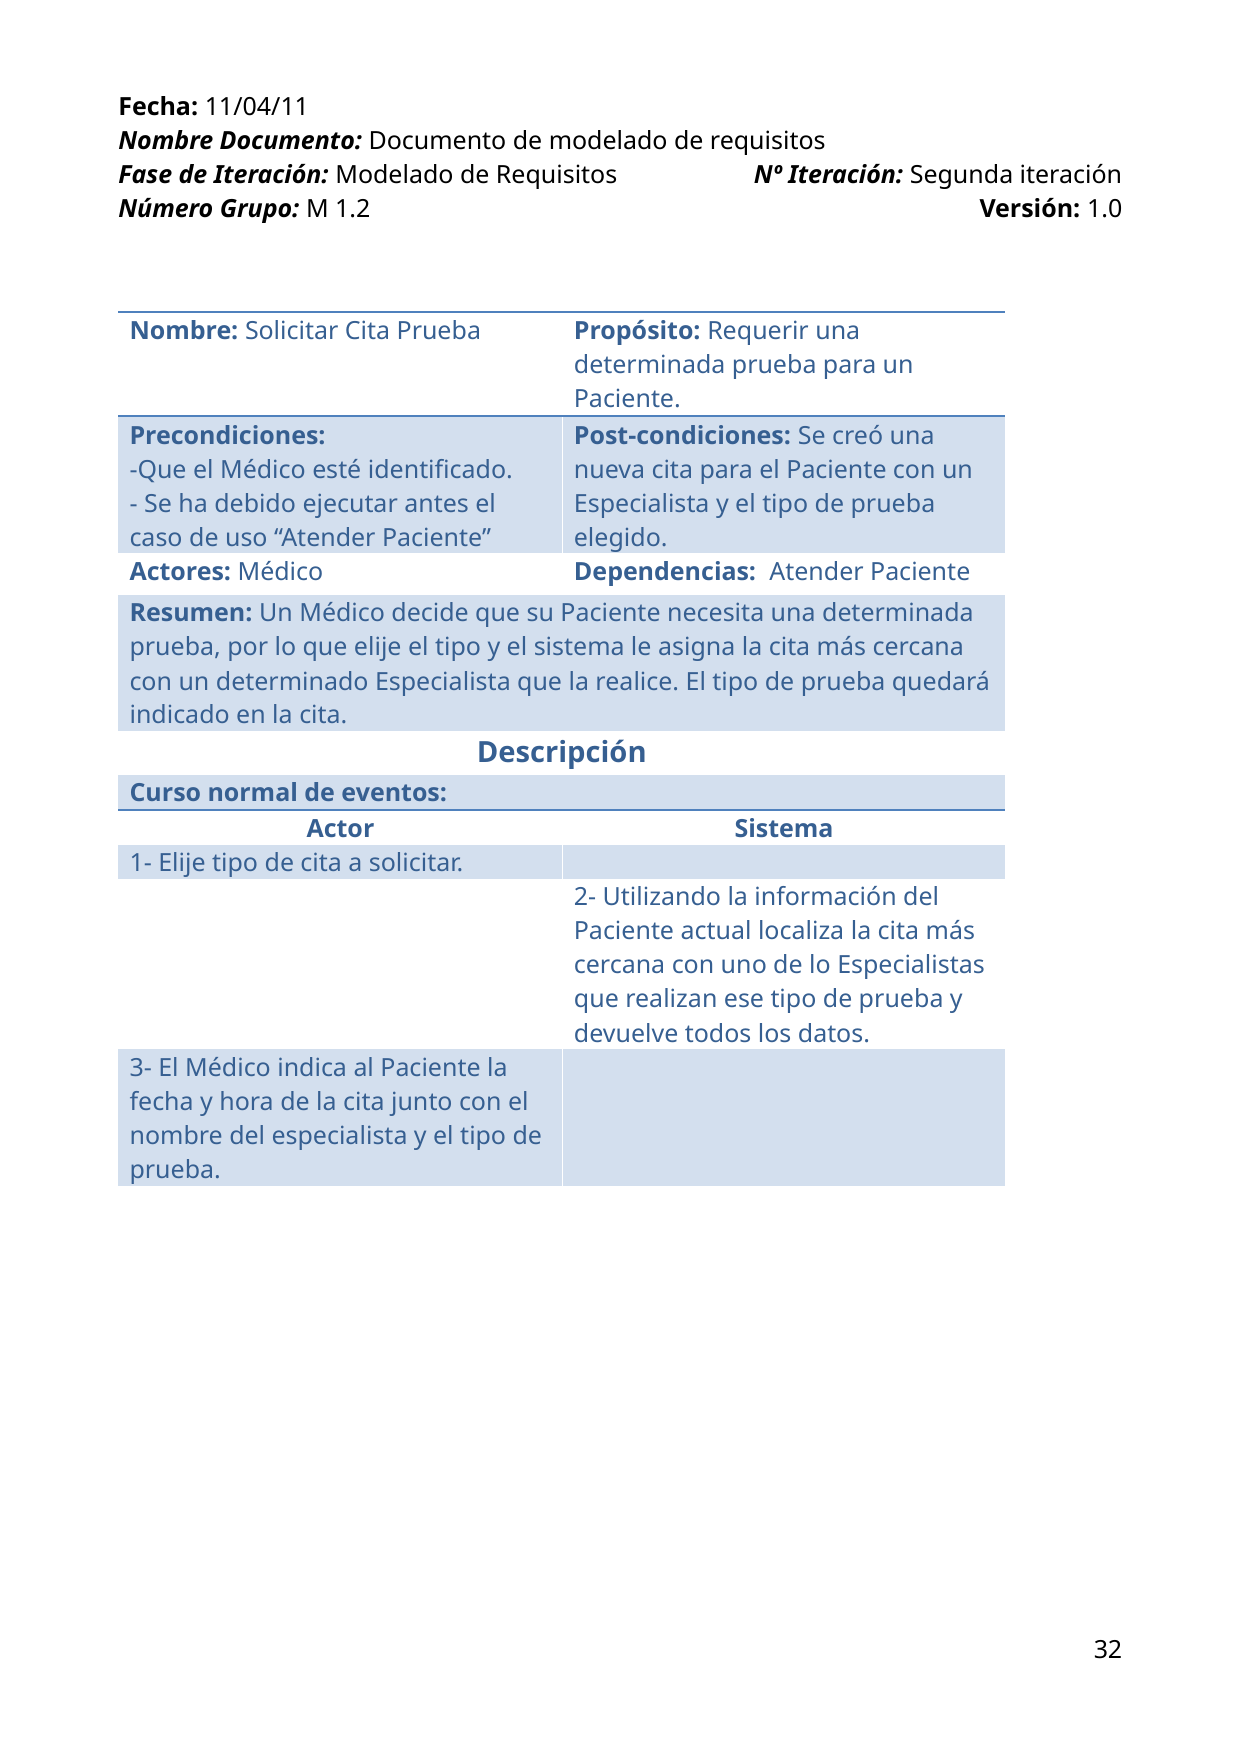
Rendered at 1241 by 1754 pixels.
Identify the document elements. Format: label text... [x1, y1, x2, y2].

table_cell Actores: Médico [118, 554, 562, 595]
table_cell 2- Utilizando la información del Paciente actual localiza la cita más cercana con uno de lo Especialistas que realizan ese tipo de prueba y devuelve todos los datos. [563, 879, 1005, 1049]
table_cell 1- Elije tipo de cita a solicitar. [118, 845, 562, 879]
table_cell Dependencias: Atender Paciente [563, 554, 1005, 595]
table_cell [563, 845, 1005, 879]
table_cell Descripción [118, 731, 1005, 775]
table_cell Precondiciones: -Que el Médico esté identificado. - Se ha debido ejecutar antes el caso de uso “Atender Paciente” [118, 417, 562, 553]
table_header Nombre: Solicitar Cita Prueba [118, 313, 562, 415]
table_cell Sistema [563, 811, 1005, 845]
table_cell Post-condiciones: Se creó una nueva cita para el Paciente con un Especialista y el tipo de prueba elegido. [563, 417, 1005, 553]
table_cell Actor [118, 811, 562, 845]
table_cell Curso normal de eventos: [118, 775, 1005, 809]
table_cell [118, 879, 562, 1049]
table_cell Resumen: Un Médico decide que su Paciente necesita una determinada prueba, por lo que elije el tipo y el sistema le asigna la cita más cercana con un determinado Especialista que la realice. El tipo de prueba quedará indicado en la cita. [118, 595, 1005, 731]
table_header Propósito: Requerir una determinada prueba para un Paciente. [563, 313, 1005, 415]
table_cell 3- El Médico indica al Paciente la fecha y hora de la cita junto con el nombre del especialista y el tipo de prueba. [118, 1049, 562, 1186]
table_cell [563, 1049, 1005, 1186]
